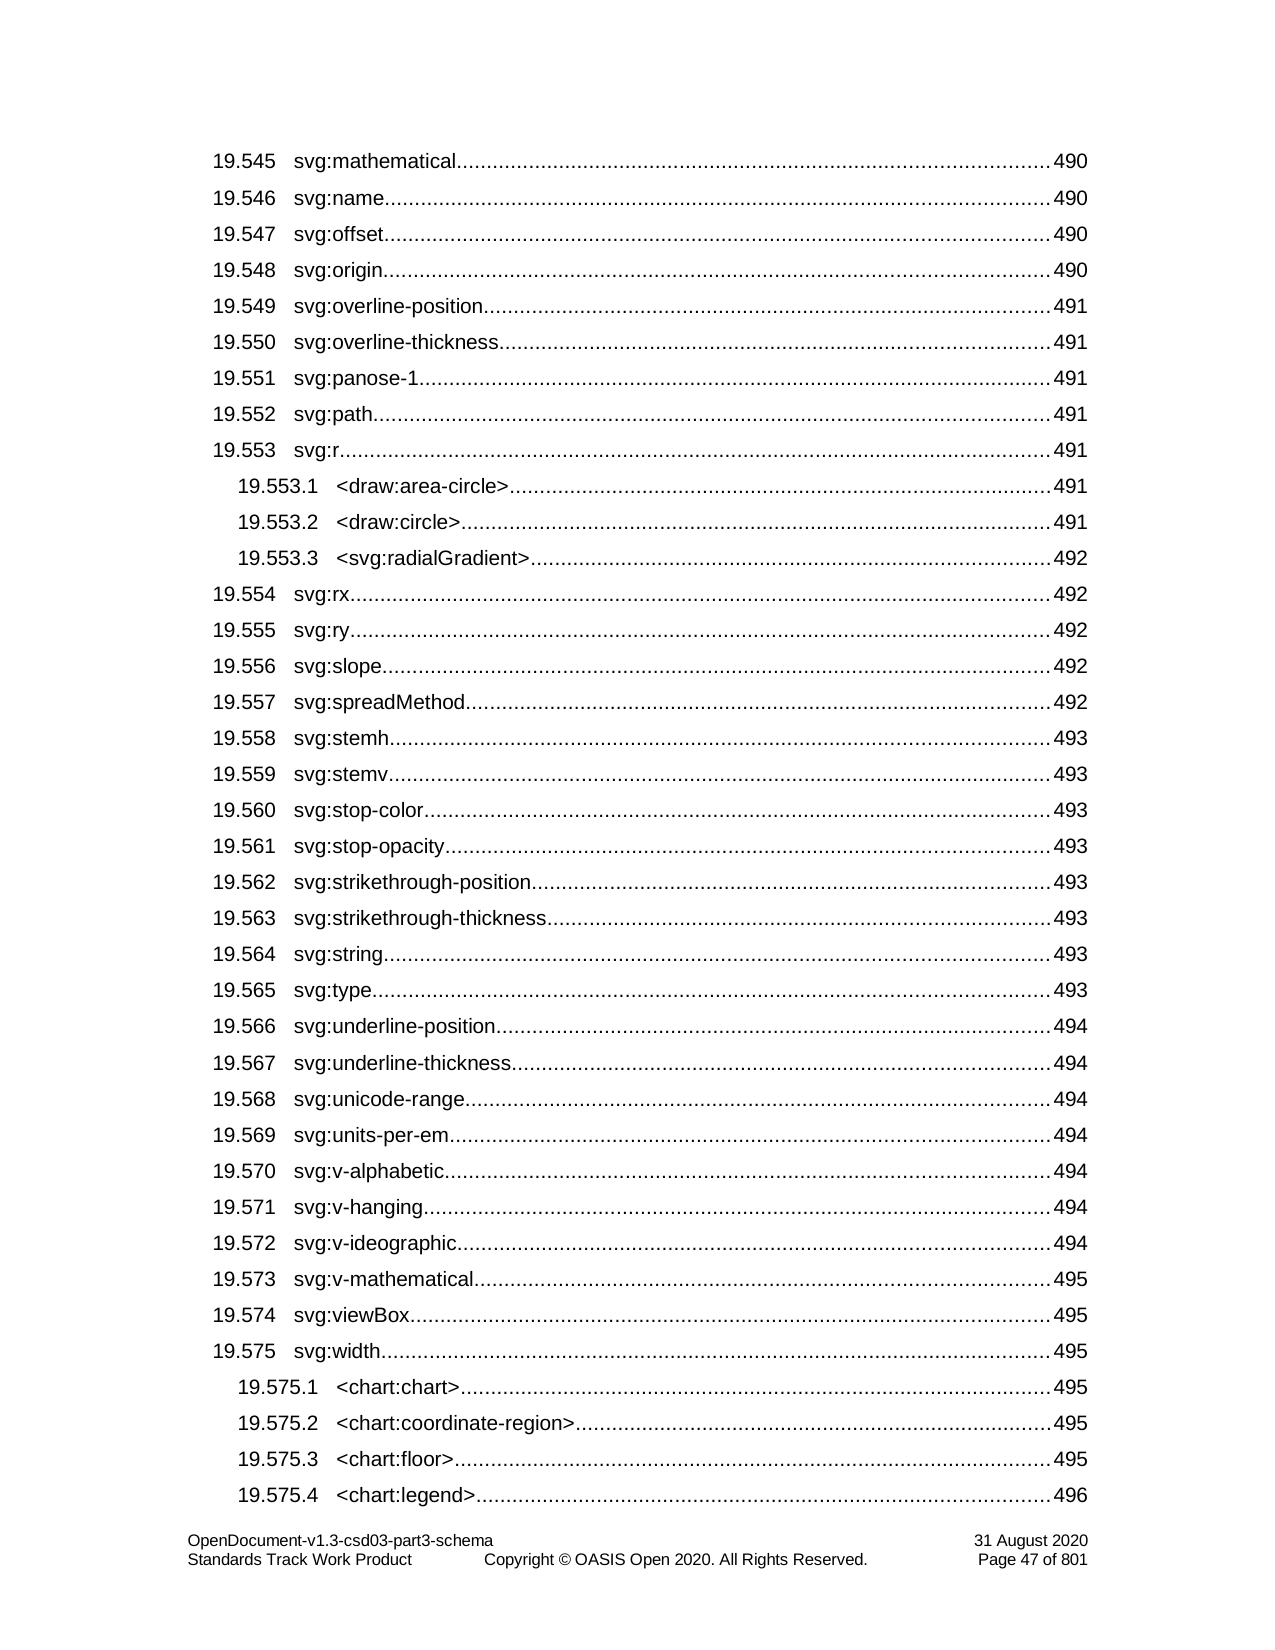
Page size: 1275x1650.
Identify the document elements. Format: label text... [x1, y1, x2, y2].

text 19.571 svg:v-hanging 494 [212, 1195, 1088, 1219]
text 19.552 svg:path 491 [212, 402, 1088, 426]
text 19.567 svg:underline-thickness 494 [212, 1051, 1088, 1074]
text 19.554 svg:rx 492 [212, 582, 1088, 606]
text 19.561 svg:stop-opacity 493 [212, 835, 1088, 858]
text 19.548 svg:origin 490 [212, 258, 1088, 282]
text 19.575.1 <chart:chart> 495 [237, 1375, 1088, 1399]
text 19.553.1 <draw:area-circle> 491 [237, 474, 1088, 498]
text 19.560 svg:stop-color 493 [212, 799, 1088, 822]
text 19.557 svg:spreadMethod 492 [212, 691, 1088, 714]
text 19.556 svg:slope 492 [212, 654, 1088, 678]
text 19.575.2 <chart:coordinate-region> 495 [237, 1411, 1088, 1435]
text 19.562 svg:strikethrough-position 493 [212, 871, 1088, 894]
text 19.553 svg:r 491 [212, 438, 1088, 462]
text 19.570 svg:v-alphabetic 494 [212, 1159, 1088, 1183]
text 19.575.3 <chart:floor> 495 [237, 1447, 1088, 1471]
text 19.550 svg:overline-thickness 491 [212, 330, 1088, 354]
text 19.551 svg:panose-1 491 [212, 366, 1088, 390]
text 19.574 svg:viewBox 495 [212, 1303, 1088, 1327]
text 19.549 svg:overline-position 491 [212, 294, 1088, 318]
text 19.572 svg:v-ideographic 494 [212, 1231, 1088, 1255]
text 19.545 svg:mathematical 490 [212, 150, 1088, 173]
text 19.553.2 <draw:circle> 491 [237, 510, 1088, 534]
text 19.568 svg:unicode-range 494 [212, 1087, 1088, 1111]
text 19.565 svg:type 493 [212, 979, 1088, 1002]
text 19.573 svg:v-mathematical 495 [212, 1267, 1088, 1291]
text 19.575 svg:width 495 [212, 1339, 1088, 1363]
text 19.558 svg:stemh 493 [212, 727, 1088, 750]
text 19.563 svg:strikethrough-thickness 493 [212, 907, 1088, 930]
text 19.566 svg:underline-position 494 [212, 1015, 1088, 1038]
text 19.546 svg:name 490 [212, 186, 1088, 209]
text 19.559 svg:stemv 493 [212, 763, 1088, 786]
text 19.569 svg:units-per-em 494 [212, 1123, 1088, 1147]
text 19.575.4 <chart:legend> 496 [237, 1483, 1088, 1507]
text 19.555 svg:ry 492 [212, 618, 1088, 642]
text 19.553.3 <svg:radialGradient> 492 [237, 546, 1088, 570]
text 19.564 svg:string 493 [212, 943, 1088, 966]
text 19.547 svg:offset 490 [212, 222, 1088, 246]
